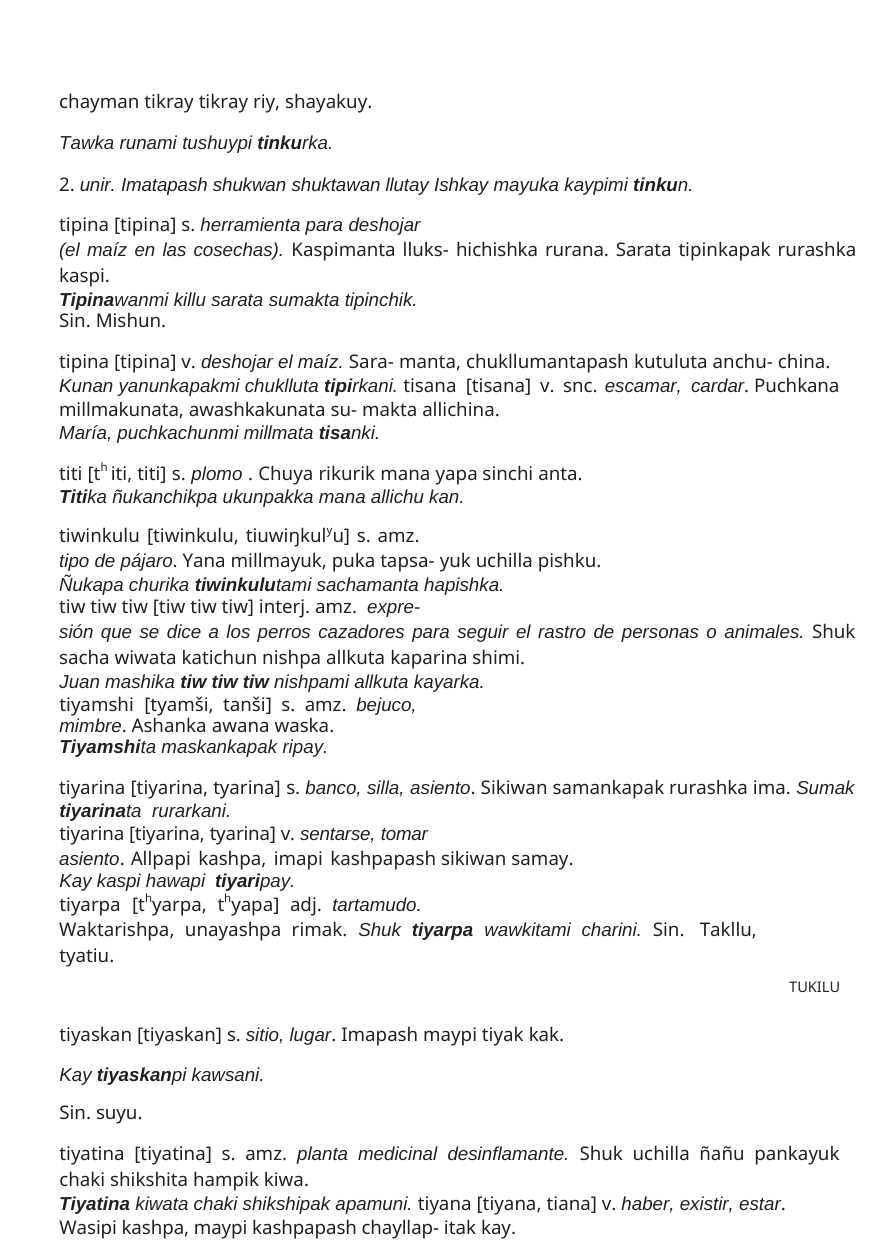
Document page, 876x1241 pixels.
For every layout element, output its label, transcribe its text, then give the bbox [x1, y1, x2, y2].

text Tiyamshita maskankapak ripay. [59, 737, 856, 758]
text mimbre. Ashanka awana waska. [59, 716, 856, 737]
text tiwinkulu [tiwinkulu, tiuwiŋkulyu] s. amz. [59, 524, 856, 548]
text tiyarina [tiyarina, tyarina] v. sentarse, tomar [59, 822, 856, 845]
text 2. unir. Imatapash shukwan shuktawan llutay Ishkay mayuka kaypimi tinkun. [59, 171, 857, 196]
text TUKILU [19, 977, 840, 997]
text Juan mashika tiw tiw tiw nishpami allkuta kayarka. [59, 671, 856, 692]
text Tiyatina kiwata chaki shikshipak apamuni. tiyana [tiyana, tiana] v. haber, existir, estar. Wasipi kashpa, maypi kashpapash chayllap- itak kay. [59, 1192, 840, 1240]
text chayman tikray tikray riy, shayakuy. [59, 88, 856, 114]
text Sin. Mishun. [59, 311, 856, 331]
text (el maíz en las cosechas). Kaspimanta lluks- hichishka rurana. Sarata tipinkapak rurashka kaspi. [59, 237, 856, 288]
text Sin. suyu. [59, 1103, 856, 1124]
text sión que se dice a los perros cazadores para seguir el rastro de personas o animales. Shuk sacha wiwata katichun nishpa allkuta kaparina shimi. [59, 619, 856, 670]
text asiento. Allpapi kashpa, imapi kashpapash sikiwan samay. [59, 845, 857, 870]
text tipina [tipina] v. deshojar el maíz. Sara- manta, chukllumantapash kutuluta anchu- china. [59, 348, 856, 373]
text Ñukapa churika tiwinkulutami sachamanta hapishka. [59, 573, 856, 595]
text tiw tiw tiw [tiw tiw tiw] interj. amz. expre- [59, 596, 856, 619]
text Tipinawanmi killu sarata sumakta tipinchik. [59, 288, 856, 310]
text Kunan yanunkapakmi chuklluta tipirkani. tisana [tisana] v. snc. escamar, cardar. Puchkana millmakunata, awashkakunata su- makta allichina. [59, 373, 857, 422]
text Tawka runami tushuypi tinkurka. [59, 132, 856, 153]
text Kay kaspi hawapi tiyaripay. [59, 871, 856, 891]
text tipo de pájaro. Yana millmayuk, puka tapsa- yuk uchilla pishku. [59, 548, 857, 573]
text tiyamshi [tyamši, tanši] s. amz. bejuco, [59, 692, 856, 716]
text tiyarpa [thyarpa, thyapa] adj. tartamudo. [59, 891, 856, 916]
text Titika ñukanchikpa ukunpakka mana allichu kan. [59, 486, 856, 507]
text Kay tiyaskanpi kawsani. [59, 1064, 856, 1086]
text tipina [tipina] s. herramienta para deshojar [59, 213, 856, 237]
text María, puchkachunmi millmata tisanki. [59, 423, 856, 443]
text tiyatina [tiyatina] s. amz. planta medicinal desinflamante. Shuk uchilla ñañu pankayuk chaki shikshita hampik kiwa. [59, 1141, 840, 1192]
text Waktarishpa, unayashpa rimak. Shuk tiyarpa wawkitami charini. Sin. Takllu, tyatiu. [59, 916, 757, 968]
text tiyaskan [tiyaskan] s. sitio, lugar. Imapash maypi tiyak kak. [59, 1022, 840, 1046]
text titi [th iti, titi] s. plomo . Chuya rikurik mana yapa sinchi anta. [59, 460, 857, 485]
text tiyarina [tiyarina, tyarina] s. banco, silla, asiento. Sikiwan samankapak rurashka ima. Sumak tiyarinata rurarkani. [59, 774, 856, 822]
